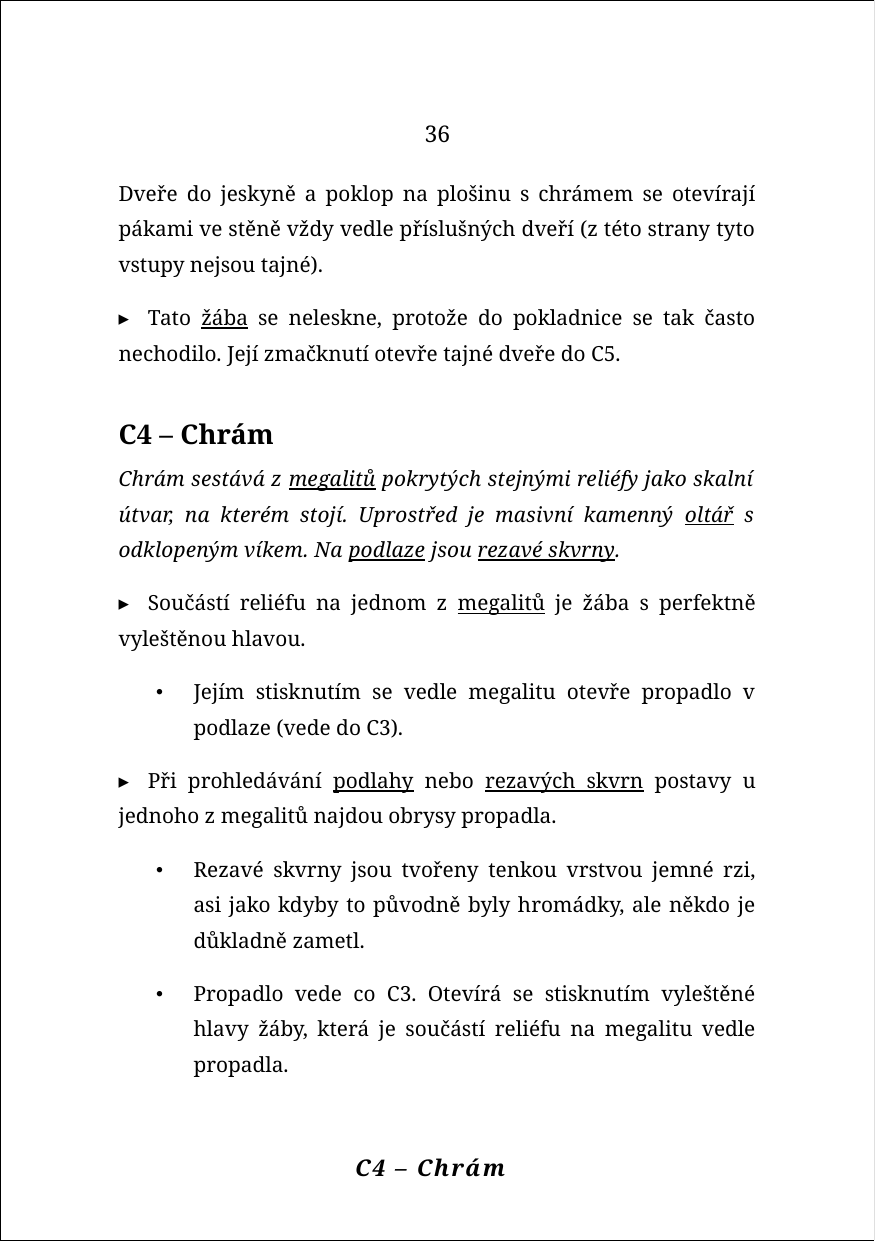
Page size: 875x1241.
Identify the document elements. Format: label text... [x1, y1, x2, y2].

list Rezavé skvrny jsou tvořeny tenkou vrstvou jemné rzi, asi jako kdyby to původně byly hromádky, ale někdo je důkladně zametl. [156, 855, 756, 954]
text ▸ Součástí reliéfu na jednom z megalitů je žába s perfektně vyleštěnou hlavou. [118, 588, 756, 652]
text Chrám sestává z megalitů pokrytých stejnými reliéfy jako skalní útvar, na kterém stojí. Uprostřed je masivní kamenný oltář s odklopeným víkem. Na podlaze jsou rezavé skvrny. [118, 464, 756, 564]
list Propadlo vede co C3. Otevírá se stisknutím vyleštěné hlavy žáby, která je součástí reliéfu na megalitu vedle propadla. [156, 979, 756, 1078]
text ▸ Tato žába se neleskne, protože do pokladnice se tak často nechodilo. Její zmačknutí otevře tajné dveře do C5. [118, 303, 756, 367]
list Jejím stisknutím se vedle megalitu otevře propadlo v podlaze (vede do C3). [156, 677, 756, 741]
subtitle C4 – Chrám [118, 416, 756, 452]
text ▸ Při prohledávání podlahy nebo rezavých skvrn postavy u jednoho z megalitů najdou obrysy propadla. [118, 766, 756, 830]
text Dveře do jeskyně a poklop na plošinu s chrámem se otevírají pákami ve stěně vždy vedle příslušných dveří (z této strany tyto vstupy nejsou tajné). [118, 179, 756, 278]
